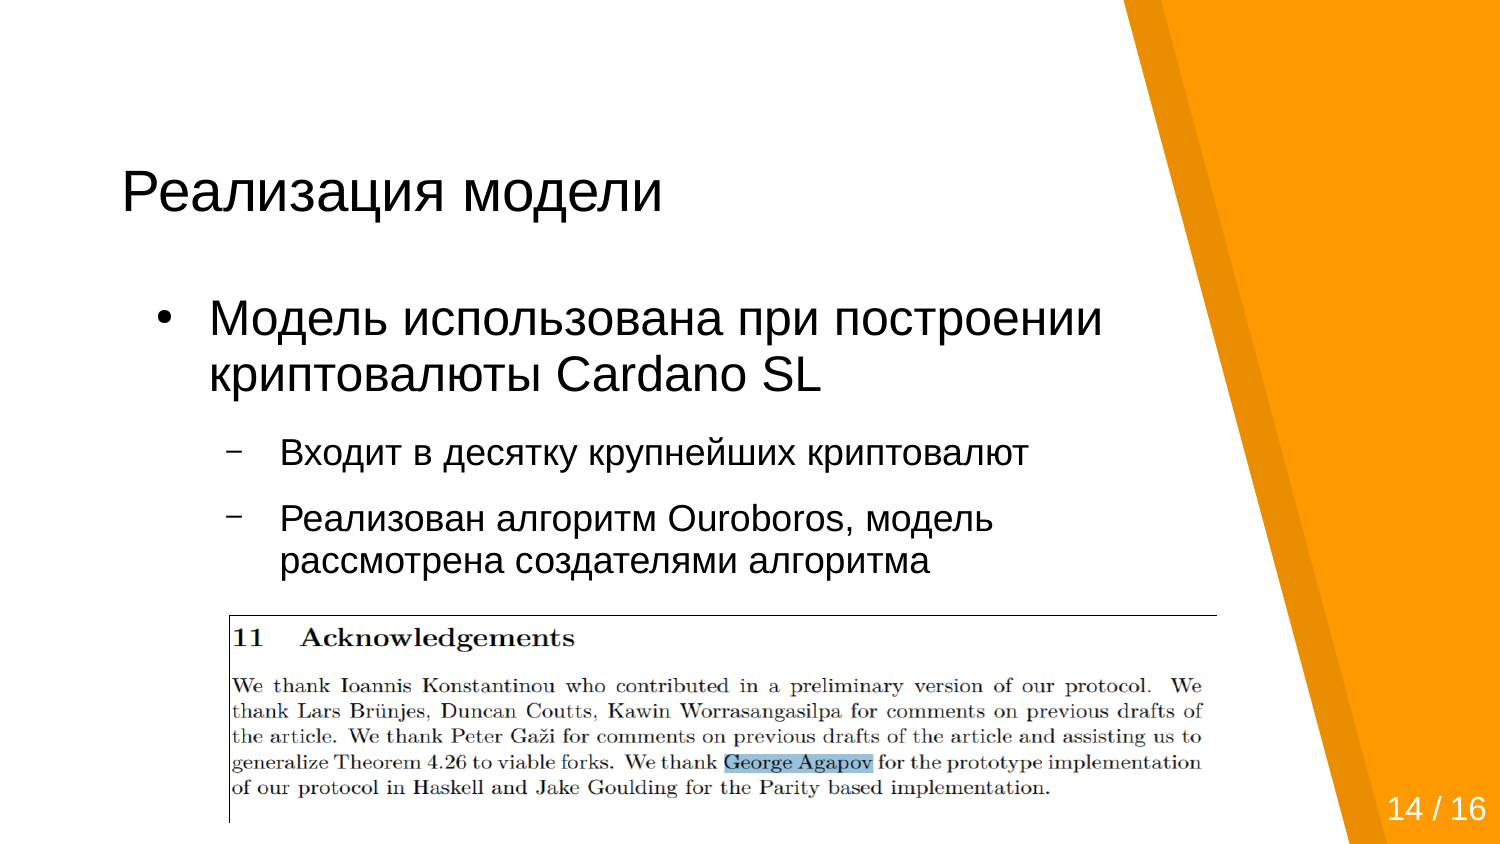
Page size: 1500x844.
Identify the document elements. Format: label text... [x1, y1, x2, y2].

list Модель использована при построении криптовалюты Cardano SL Входит в десятку крупнейших криптовалют Реализован алгоритм Ouroboros, модель рассмотрена создателями алгоритма [137, 290, 1217, 832]
title Реализация модели [121, 125, 1087, 256]
picture [221, 614, 1217, 823]
